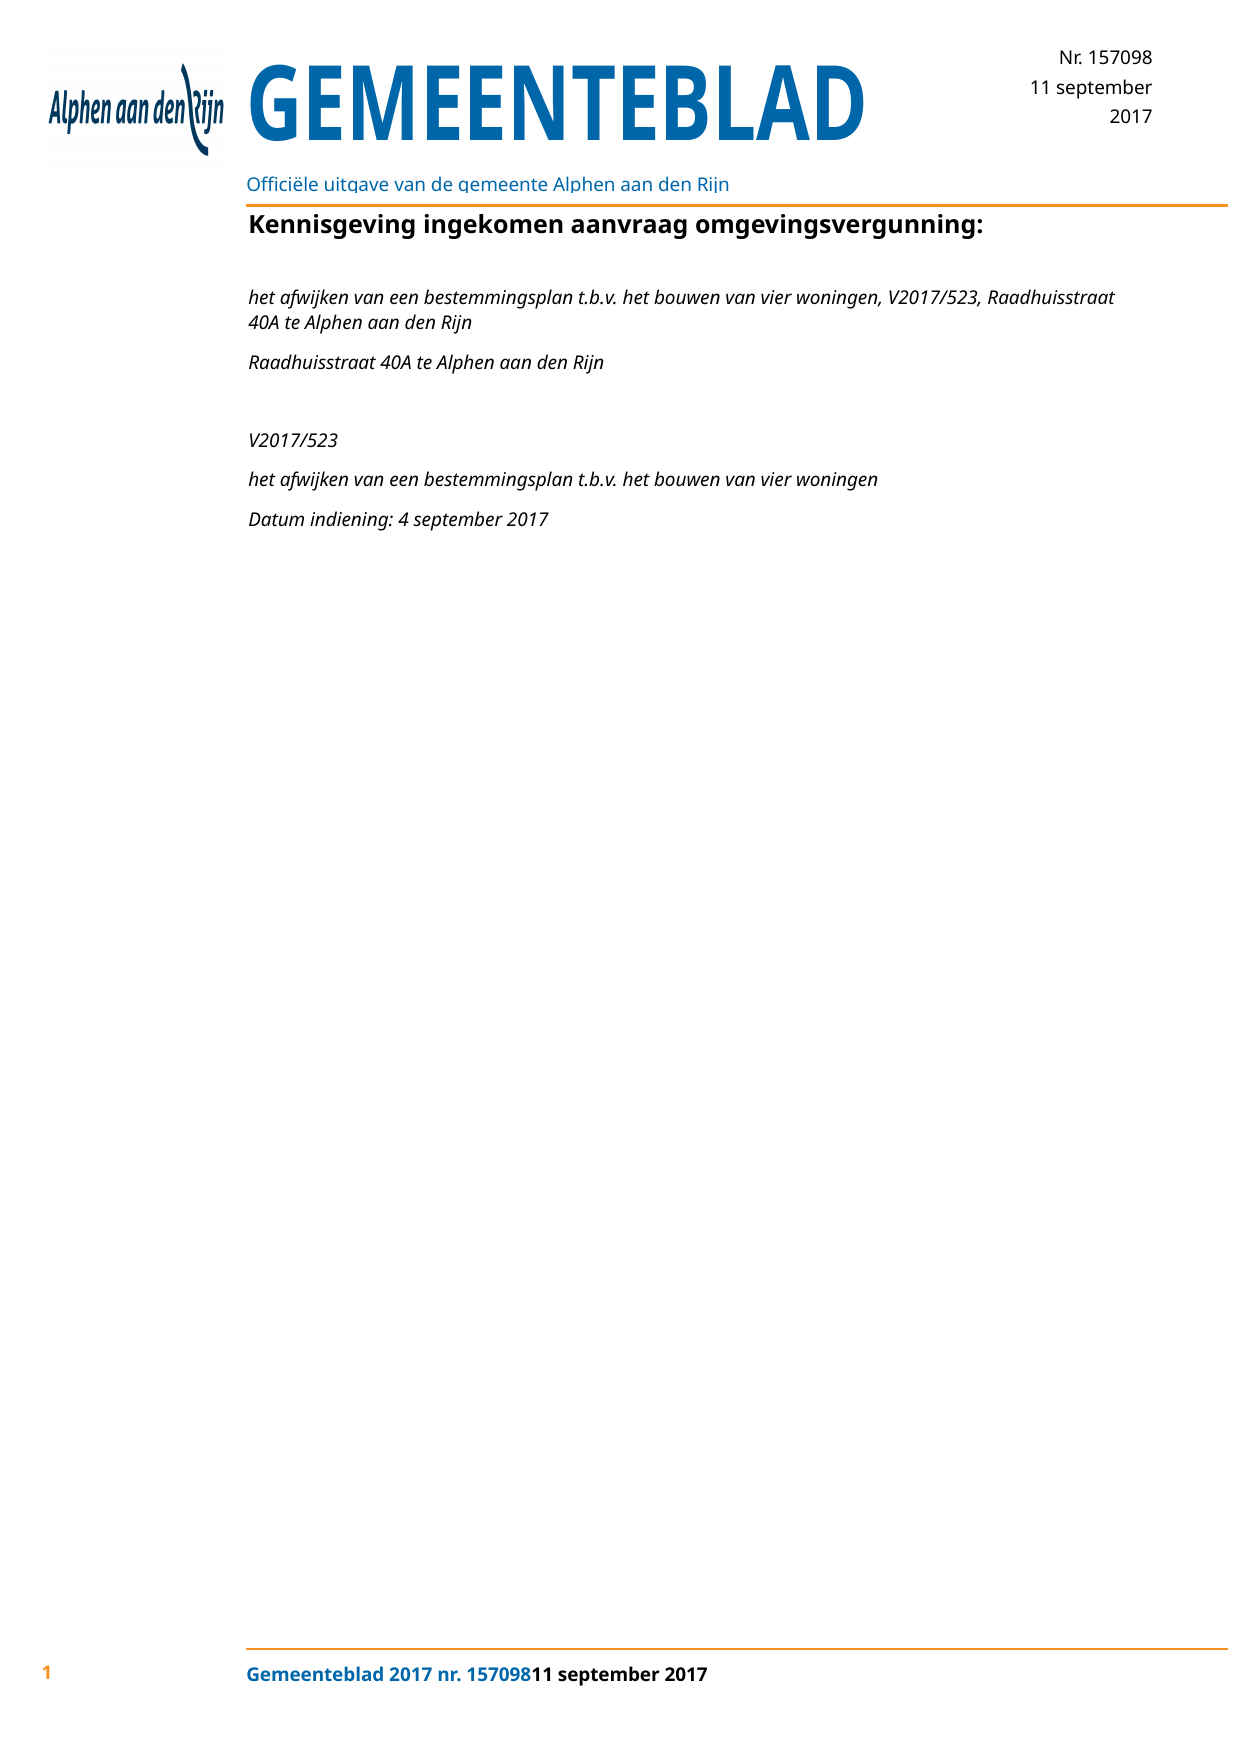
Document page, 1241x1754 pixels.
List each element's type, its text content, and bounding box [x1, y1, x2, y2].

text Kennisgeving ingekomen aanvraag omgevingsvergunning: [248, 207, 1152, 241]
picture [41, 47, 231, 172]
text het afwijken van een bestemmingsplan t.b.v. het bouwen van vier woningen, V2017/523, Raadhuisstraat 40A te Alphen aan den Rijn [248, 284, 1152, 335]
text V2017/523 [248, 427, 1152, 453]
text het afwijken van een bestemmingsplan t.b.v. het bouwen van vier woningen [248, 467, 1152, 492]
text Datum indiening: 4 september 2017 [248, 506, 1152, 532]
text Raadhuisstraat 40A te Alphen aan den Rijn [248, 349, 1152, 374]
